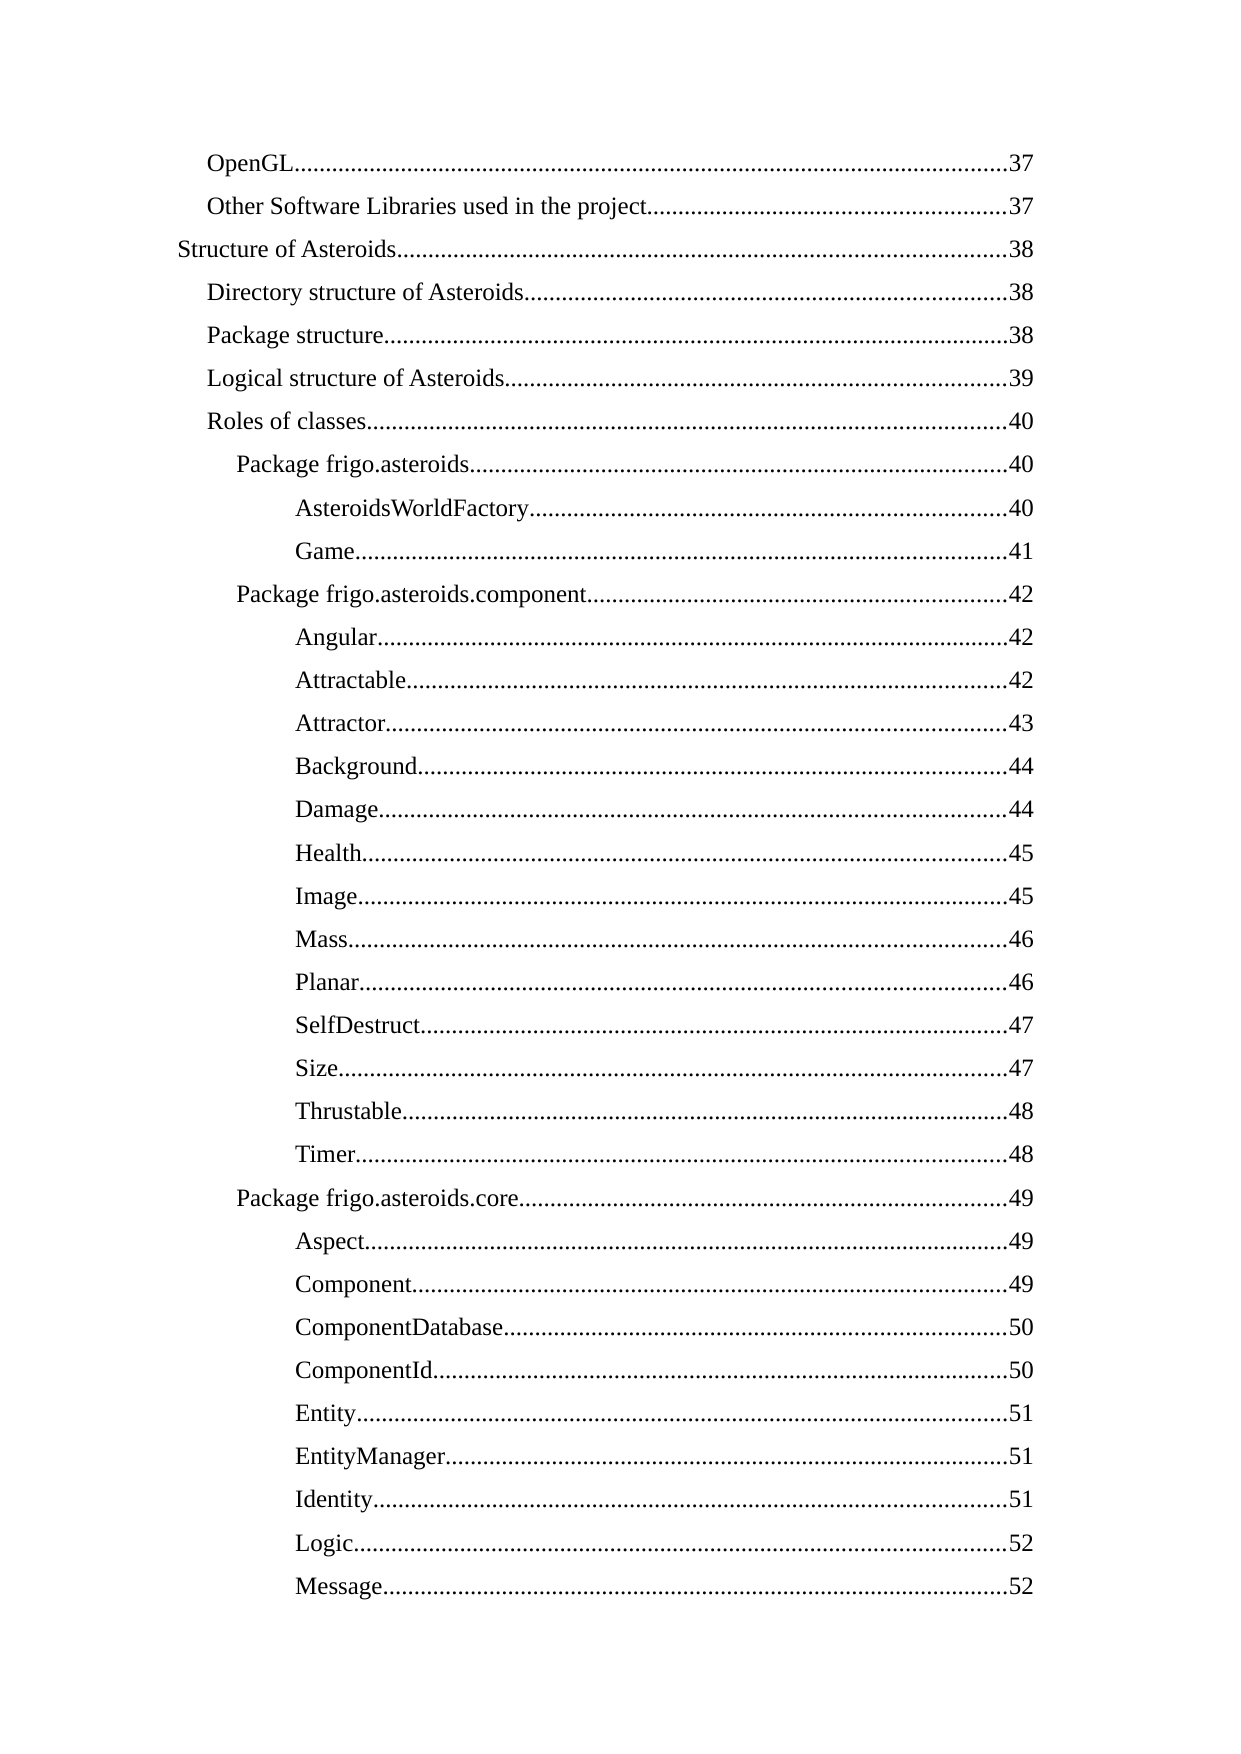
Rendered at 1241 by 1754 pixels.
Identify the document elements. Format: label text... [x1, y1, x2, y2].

text Identity 51 [295, 1484, 1033, 1513]
text Planar 46 [295, 967, 1033, 996]
text Package frigo.asteroids.core 49 [236, 1183, 1033, 1211]
text Damage 44 [295, 794, 1033, 823]
text Entity 51 [295, 1398, 1033, 1427]
text Background 44 [295, 751, 1033, 780]
text Mass 46 [295, 924, 1033, 953]
text Angular 42 [295, 622, 1033, 651]
text Timer 48 [295, 1139, 1033, 1168]
text Logical structure of Asteroids 39 [207, 363, 1033, 392]
text Attractable 42 [295, 665, 1033, 694]
text Thrustable 48 [295, 1096, 1033, 1125]
text AsteroidsWorldFactory 40 [295, 493, 1033, 521]
text Structure of Asteroids 38 [177, 234, 1033, 263]
text Roles of classes 40 [207, 406, 1033, 435]
text ComponentDatabase 50 [295, 1312, 1033, 1341]
text Health 45 [295, 838, 1033, 866]
text OpenGL 37 [207, 148, 1033, 176]
text EntityManager 51 [295, 1441, 1033, 1470]
text Attractor 43 [295, 708, 1033, 737]
text ComponentId 50 [295, 1355, 1033, 1384]
text Game 41 [295, 536, 1033, 564]
text Component 49 [295, 1269, 1033, 1298]
text Aspect 49 [295, 1226, 1033, 1254]
text SelfDestruct 47 [295, 1010, 1033, 1039]
text Directory structure of Asteroids 38 [207, 277, 1033, 306]
text Message 52 [295, 1571, 1033, 1599]
text Package frigo.asteroids.component 42 [236, 579, 1033, 608]
text Other Software Libraries used in the project 37 [207, 191, 1033, 219]
text Logic 52 [295, 1528, 1033, 1556]
text Size 47 [295, 1053, 1033, 1082]
text Image 45 [295, 881, 1033, 909]
text Package frigo.asteroids 40 [236, 449, 1033, 478]
text Package structure 38 [207, 320, 1033, 349]
